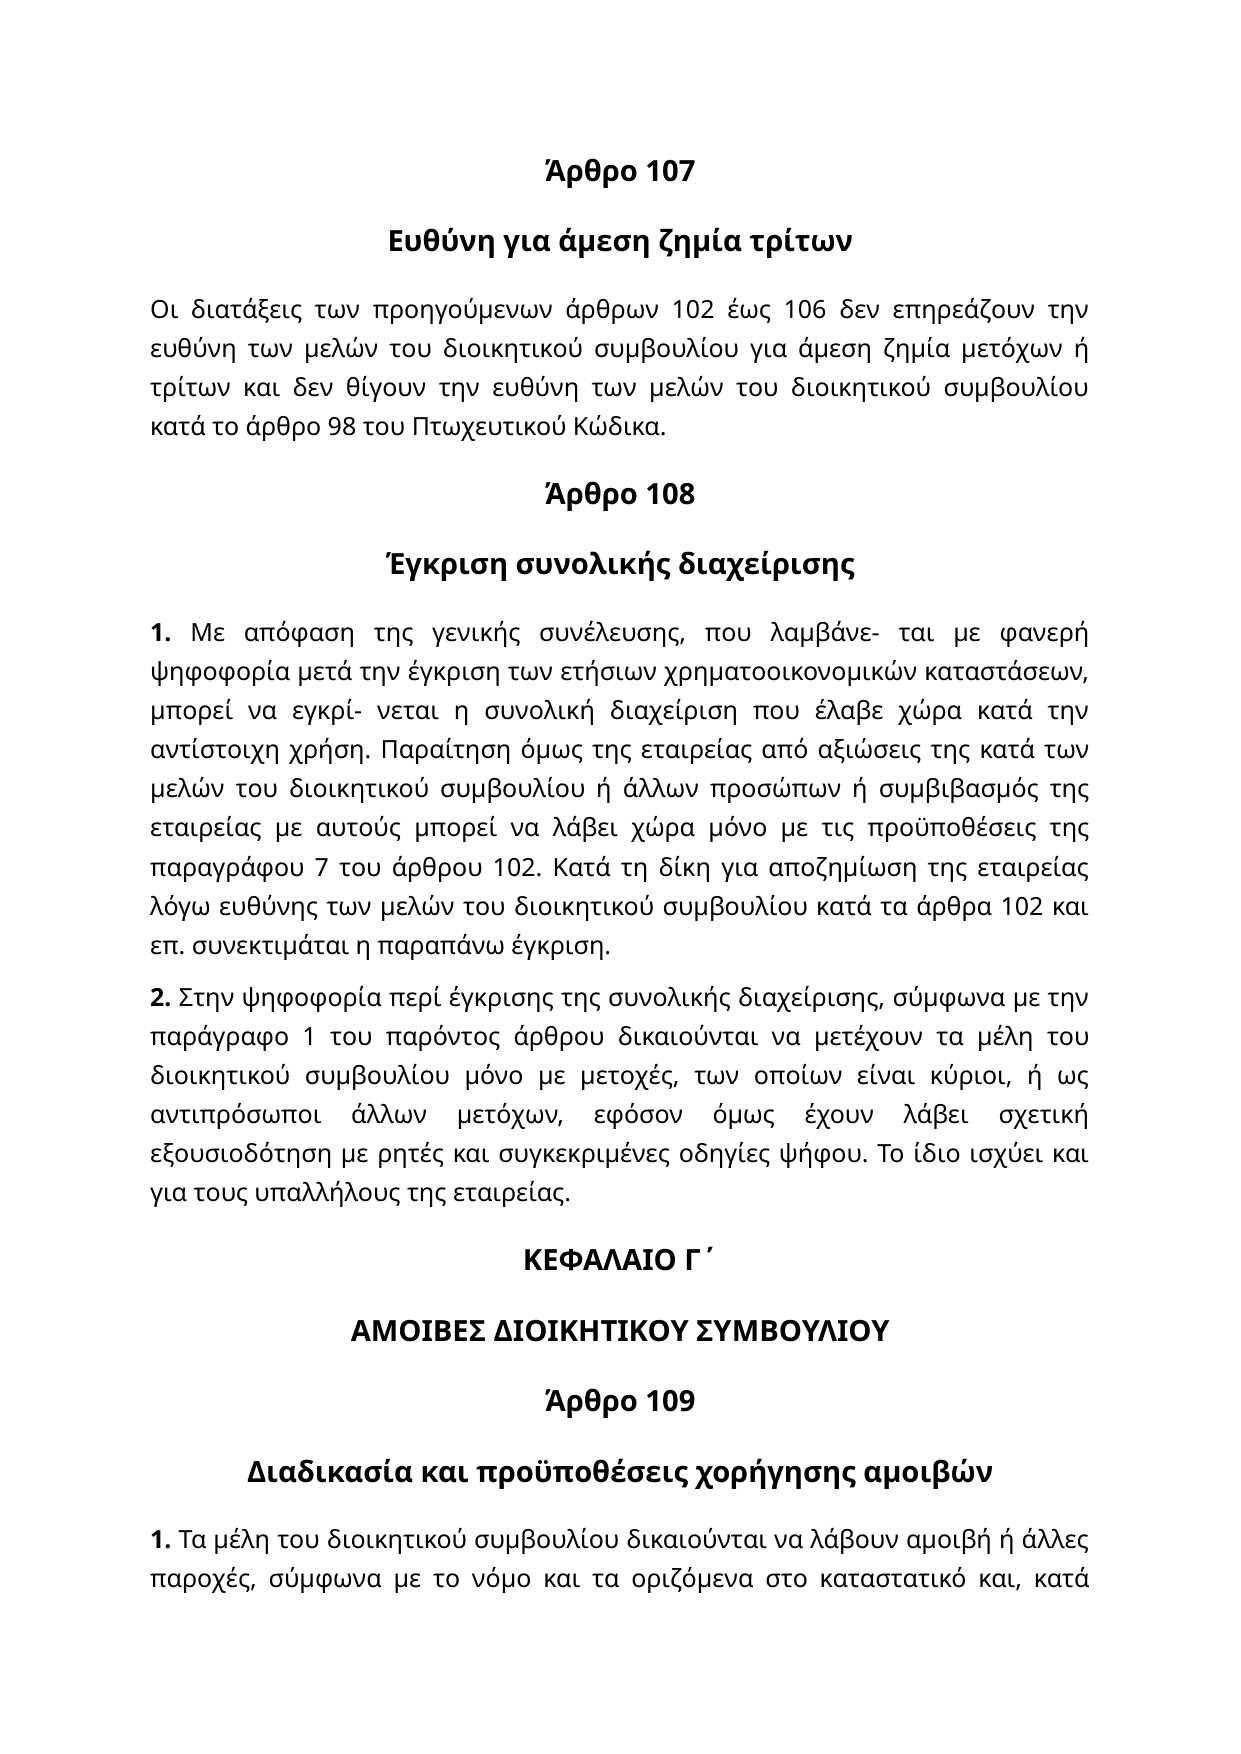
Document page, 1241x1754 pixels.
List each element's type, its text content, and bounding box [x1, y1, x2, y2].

subtitle ΑΜΟΙΒΕΣ ΔΙΟΙΚΗΤΙΚΟΥ ΣΥΜΒΟΥΛΙΟΥ [150, 1310, 1090, 1349]
subtitle Έγκριση συνολικής διαχείρισης [150, 543, 1090, 583]
text 1. Τα μέλη του διοικητικού συμβουλίου δικαιούνται να λάβουν αμοιβή ή άλλες παροχές, σύμφωνα με το νόμο και τα οριζόμενα στο καταστατικό και, κατά [150, 1522, 1090, 1595]
subtitle Άρθρο 109 [150, 1380, 1090, 1420]
subtitle Άρθρο 107 [150, 150, 1090, 190]
text Οι διατάξεις των προηγούμενων άρθρων 102 έως 106 δεν επηρεάζουν την ευθύνη των μελών του διοικητικού συμβουλίου για άμεση ζημία μετόχων ή τρίτων και δεν θίγουν την ευθύνη των μελών του διοικητικού συμβουλίου κατά το άρθρο 98 του Πτωχευτικού Κώδικα. [150, 291, 1090, 443]
subtitle ΚΕΦΑΛΑΙΟ Γ΄ [150, 1239, 1090, 1279]
subtitle Διαδικασία και προϋποθέσεις χορήγησης αμοιβών [150, 1451, 1090, 1491]
text 1. Με απόφαση της γενικής συνέλευσης, που λαμβάνε- ται με φανερή ψηφοφορία μετά την έγκριση των ετήσιων χρηματοοικονομικών καταστάσεων, μπορεί να εγκρί- νεται η συνολική διαχείριση που έλαβε χώρα κατά την αντίστοιχη χρήση. Παραίτηση όμως της εταιρείας από αξιώσεις της κατά των μελών του διοικητικού συμβουλίου ή άλλων προσώπων ή συμβιβασμός της εταιρείας με αυτούς μπορεί να λάβει χώρα μόνο με τις προϋποθέσεις της παραγράφου 7 του άρθρου 102. Κατά τη δίκη για αποζημίωση της εταιρείας λόγω ευθύνης των μελών του διοικητικού συμβουλίου κατά τα άρθρα 102 και επ. συνεκτιμάται η παραπάνω έγκριση. [150, 614, 1090, 962]
subtitle Άρθρο 108 [150, 473, 1090, 513]
subtitle Ευθύνη για άμεση ζημία τρίτων [150, 221, 1090, 260]
text 2. Στην ψηφοφορία περί έγκρισης της συνολικής διαχείρισης, σύμφωνα με την παράγραφο 1 του παρόντος άρθρου δικαιούνται να μετέχουν τα μέλη του διοικητικού συμβουλίου μόνο με μετοχές, των οποίων είναι κύριοι, ή ως αντιπρόσωποι άλλων μετόχων, εφόσον όμως έχουν λάβει σχετική εξουσιοδότηση με ρητές και συγκεκριμένες οδηγίες ψήφου. Το ίδιο ισχύει και για τους υπαλλήλους της εταιρείας. [150, 979, 1090, 1209]
